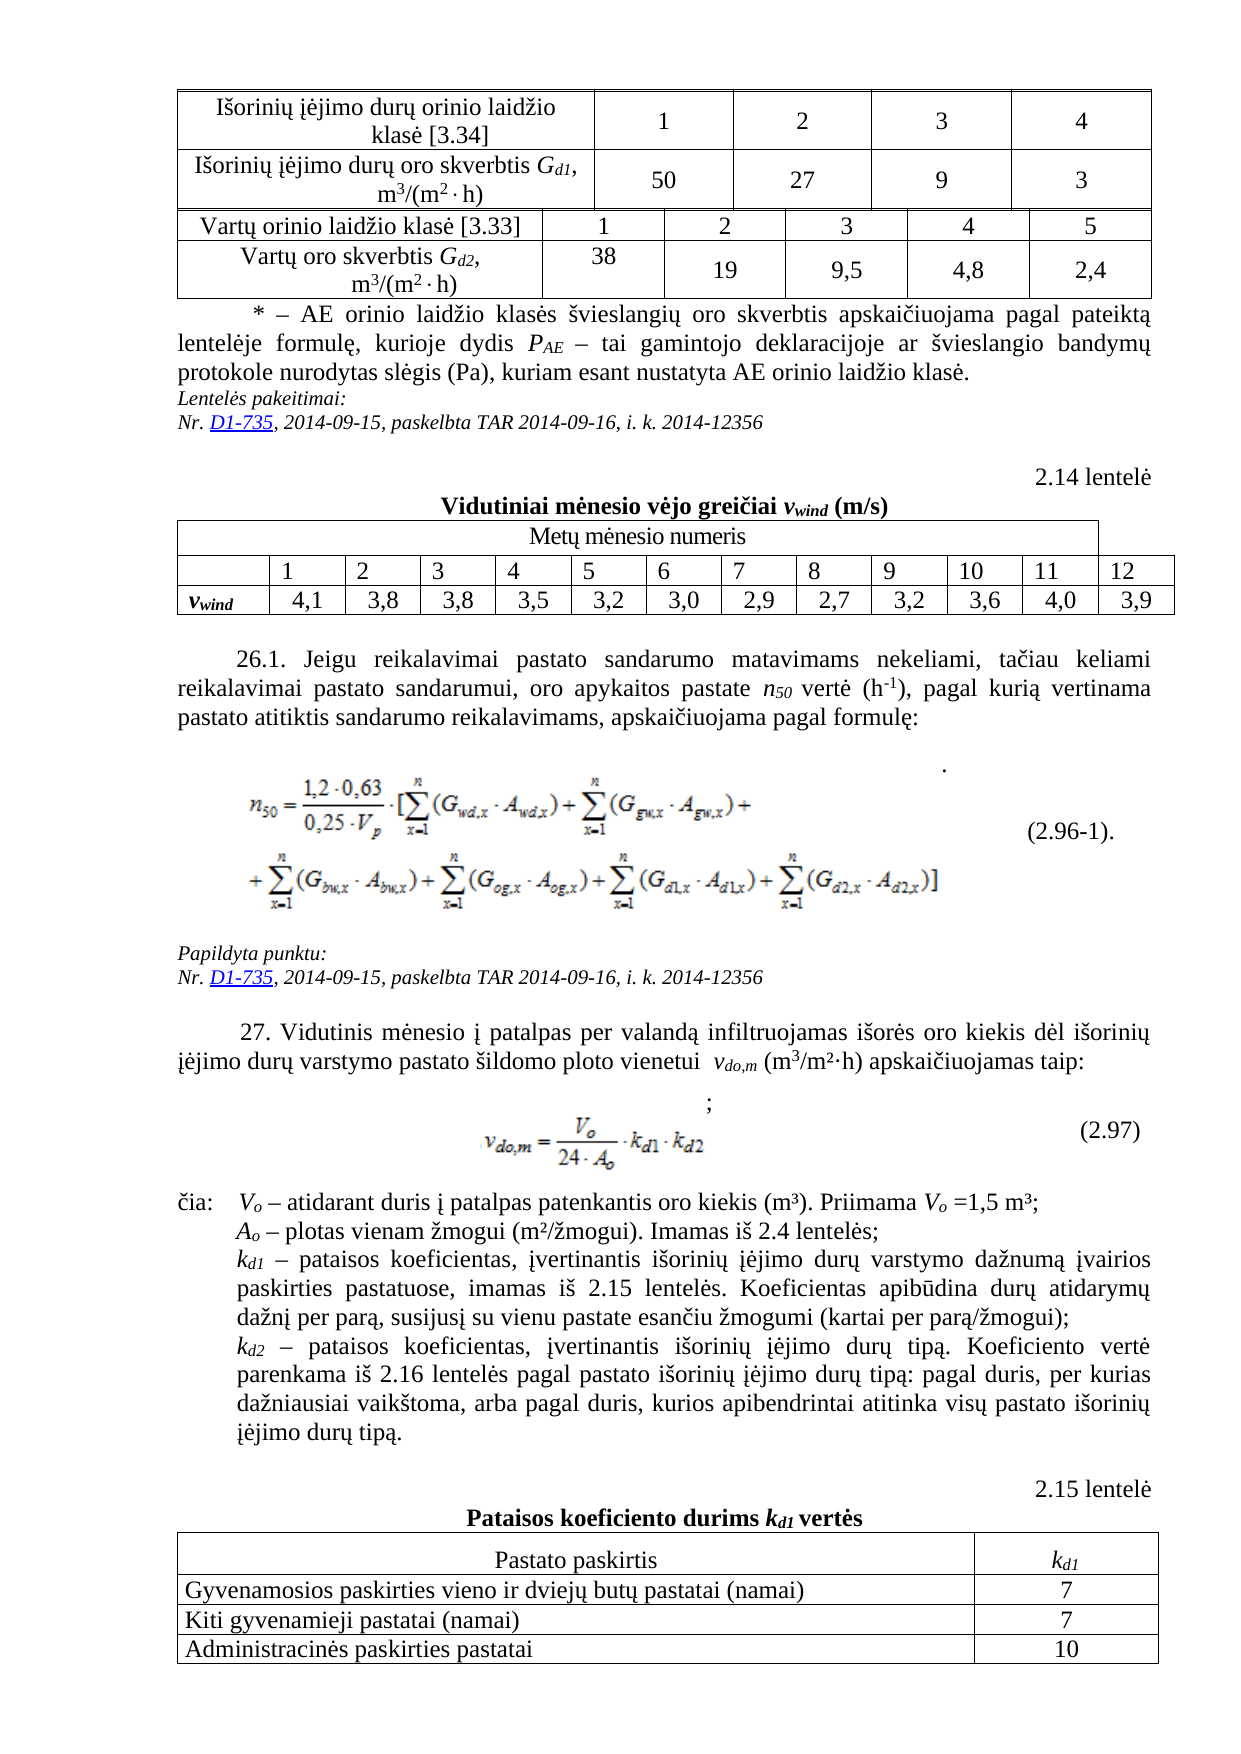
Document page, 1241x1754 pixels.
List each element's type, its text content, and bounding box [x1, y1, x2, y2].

text kd1 – pataisos koeficientas, įvertinantis išorinių įėjimo durų varstymo dažnumą įvairios paskirties pastatuose, imamas iš 2.15 lentelės. Koeficientas apibūdina durų atidarymų dažnį per parą, susijusį su vienu pastate esančiu žmogumi (kartai per parą/žmogui); [237, 1244, 1152, 1331]
table_header ; [177, 1075, 1016, 1187]
table_cell 3,8 [346, 586, 420, 614]
text 26.1. Jeigu reikalavimai pastato sandarumo matavimams nekeliami, tačiau keliami reikalavimai pastato sandarumui, oro apykaitos pastate n50 vertė (h-1), pagal kurią vertinama pastato atitiktis sandarumo reikalavimams, apskaičiuojama pagal formulę: [177, 644, 1152, 730]
table_cell 1 [270, 556, 345, 584]
text kd2 – pataisos koeficientas, įvertinantis išorinių įėjimo durų tipą. Koeficiento vertė parenkama iš 2.16 lentelės pagal pastato išorinių įėjimo durų tipą: pagal duris, per kurias dažniausiai vaikštoma, arba pagal duris, kurios apibendrintai atitinka visų pastato išorinių įėjimo durų tipą. [237, 1331, 1152, 1446]
table_cell Išorinių įėjimo durų orinio laidžio klasė [3.34] [178, 92, 594, 149]
table_cell 2 [346, 556, 420, 584]
text Nr. D1-735, 2014-09-15, paskelbta TAR 2014-09-16, i. k. 2014-12356 [177, 409, 1152, 434]
table_cell 3 [872, 92, 1011, 149]
text Pataisos koeficiento durims kd1 vertės [177, 1503, 1152, 1532]
text Lentelės pakeitimai: [177, 386, 1152, 409]
table_header Pastato paskirtis [178, 1533, 974, 1574]
table_cell 2,4 [1030, 241, 1151, 298]
table_cell 19 [665, 241, 785, 298]
table_header . [177, 750, 1016, 912]
text 2.14 lentelė [252, 462, 1152, 491]
table_cell 6 [647, 556, 721, 584]
table_cell 2 [665, 211, 785, 240]
table_cell 10 [948, 556, 1022, 584]
table_cell vwind [178, 586, 269, 614]
table_cell Kiti gyvenamieji pastatai (namai) [178, 1605, 974, 1633]
table_cell Vartų orinio laidžio klasė [3.33] [178, 211, 542, 240]
table_cell 11 [1023, 556, 1098, 584]
table_cell 12 [1099, 556, 1174, 584]
table_cell 5 [1030, 211, 1151, 240]
table_cell 3 [421, 556, 495, 584]
table_cell 7 [975, 1575, 1158, 1604]
table_cell 9 [872, 150, 1011, 208]
table_cell 1 [543, 211, 664, 240]
table_cell Išorinių įėjimo durų oro skverbtis Gd1, m3/(m2h) [178, 150, 594, 208]
table_cell 3 [786, 211, 907, 240]
table_cell 3,0 [647, 586, 721, 614]
table_cell 3,9 [1099, 586, 1174, 614]
table_cell 3 [1012, 150, 1151, 208]
text * – AE orinio laidžio klasės švieslangių oro skverbtis apskaičiuojama pagal pateiktą lentelėje formulę, kurioje dydis PAE – tai gamintojo deklaracijoje ar švieslangio bandymų protokole nurodytas slėgis (Pa), kuriam esant nustatyta AE orinio laidžio klasė. [177, 299, 1152, 386]
text Papildyta punktu: [177, 941, 1152, 965]
table_cell 2,7 [797, 586, 871, 614]
table_cell 3,2 [872, 586, 947, 614]
table_header Metų mėnesio numeris [178, 521, 1098, 555]
table_cell Gyvenamosios paskirties vieno ir dviejų butų pastatai (namai) [178, 1575, 974, 1604]
table_cell 4 [908, 211, 1029, 240]
table_cell 7 [975, 1605, 1158, 1633]
table_cell 1 [595, 92, 733, 149]
table_cell Vartų oro skverbtis Gd2, m3/(m2h) [178, 241, 542, 298]
text Nr. D1-735, 2014-09-15, paskelbta TAR 2014-09-16, i. k. 2014-12356 [177, 965, 1152, 989]
table_header (2.96-1). [1016, 750, 1152, 912]
table_header (2.97) [1016, 1075, 1152, 1187]
table_cell 4 [496, 556, 571, 584]
table_cell 9,5 [786, 241, 907, 298]
table_cell 38 [543, 241, 664, 298]
table_cell 4,0 [1023, 586, 1098, 614]
table_cell 7 [722, 556, 796, 584]
table_cell 8 [797, 556, 871, 584]
table_cell 3,2 [572, 586, 646, 614]
table_cell 2 [734, 92, 871, 149]
table_header [1099, 520, 1174, 555]
table_cell 5 [572, 556, 646, 584]
table_header kd1 [975, 1533, 1158, 1574]
table_cell 2,9 [722, 586, 796, 614]
text Ao – plotas vienam žmogui (m²/žmogui). Imamas iš 2.4 lentelės; [177, 1216, 1152, 1244]
table_cell [178, 556, 269, 584]
table_cell 9 [872, 556, 947, 584]
table_cell 3,6 [948, 586, 1022, 614]
text Vidutiniai mėnesio vėjo greičiai vwind (m/s) [177, 491, 1152, 520]
table_cell 27 [734, 150, 871, 208]
table_cell 4,8 [908, 241, 1029, 298]
table_cell 10 [975, 1635, 1158, 1663]
table_cell 3,5 [496, 586, 571, 614]
text čia: Vo – atidarant duris į patalpas patenkantis oro kiekis (m³). Priimama Vo =1,5 m³; [177, 1187, 1152, 1216]
table_cell 50 [595, 150, 733, 208]
table_cell 3,8 [421, 586, 495, 614]
text 2.15 lentelė [177, 1474, 1152, 1503]
table_cell 4 [1012, 92, 1151, 149]
table_cell 4,1 [270, 586, 345, 614]
text 27. Vidutinis mėnesio į patalpas per valandą infiltruojamas išorės oro kiekis dėl išorinių įėjimo durų varstymo pastato šildomo ploto vienetui νdo,m (m3/m²·h) apskaičiuojamas taip: [177, 1017, 1152, 1075]
table_cell Administracinės paskirties pastatai [178, 1635, 974, 1663]
